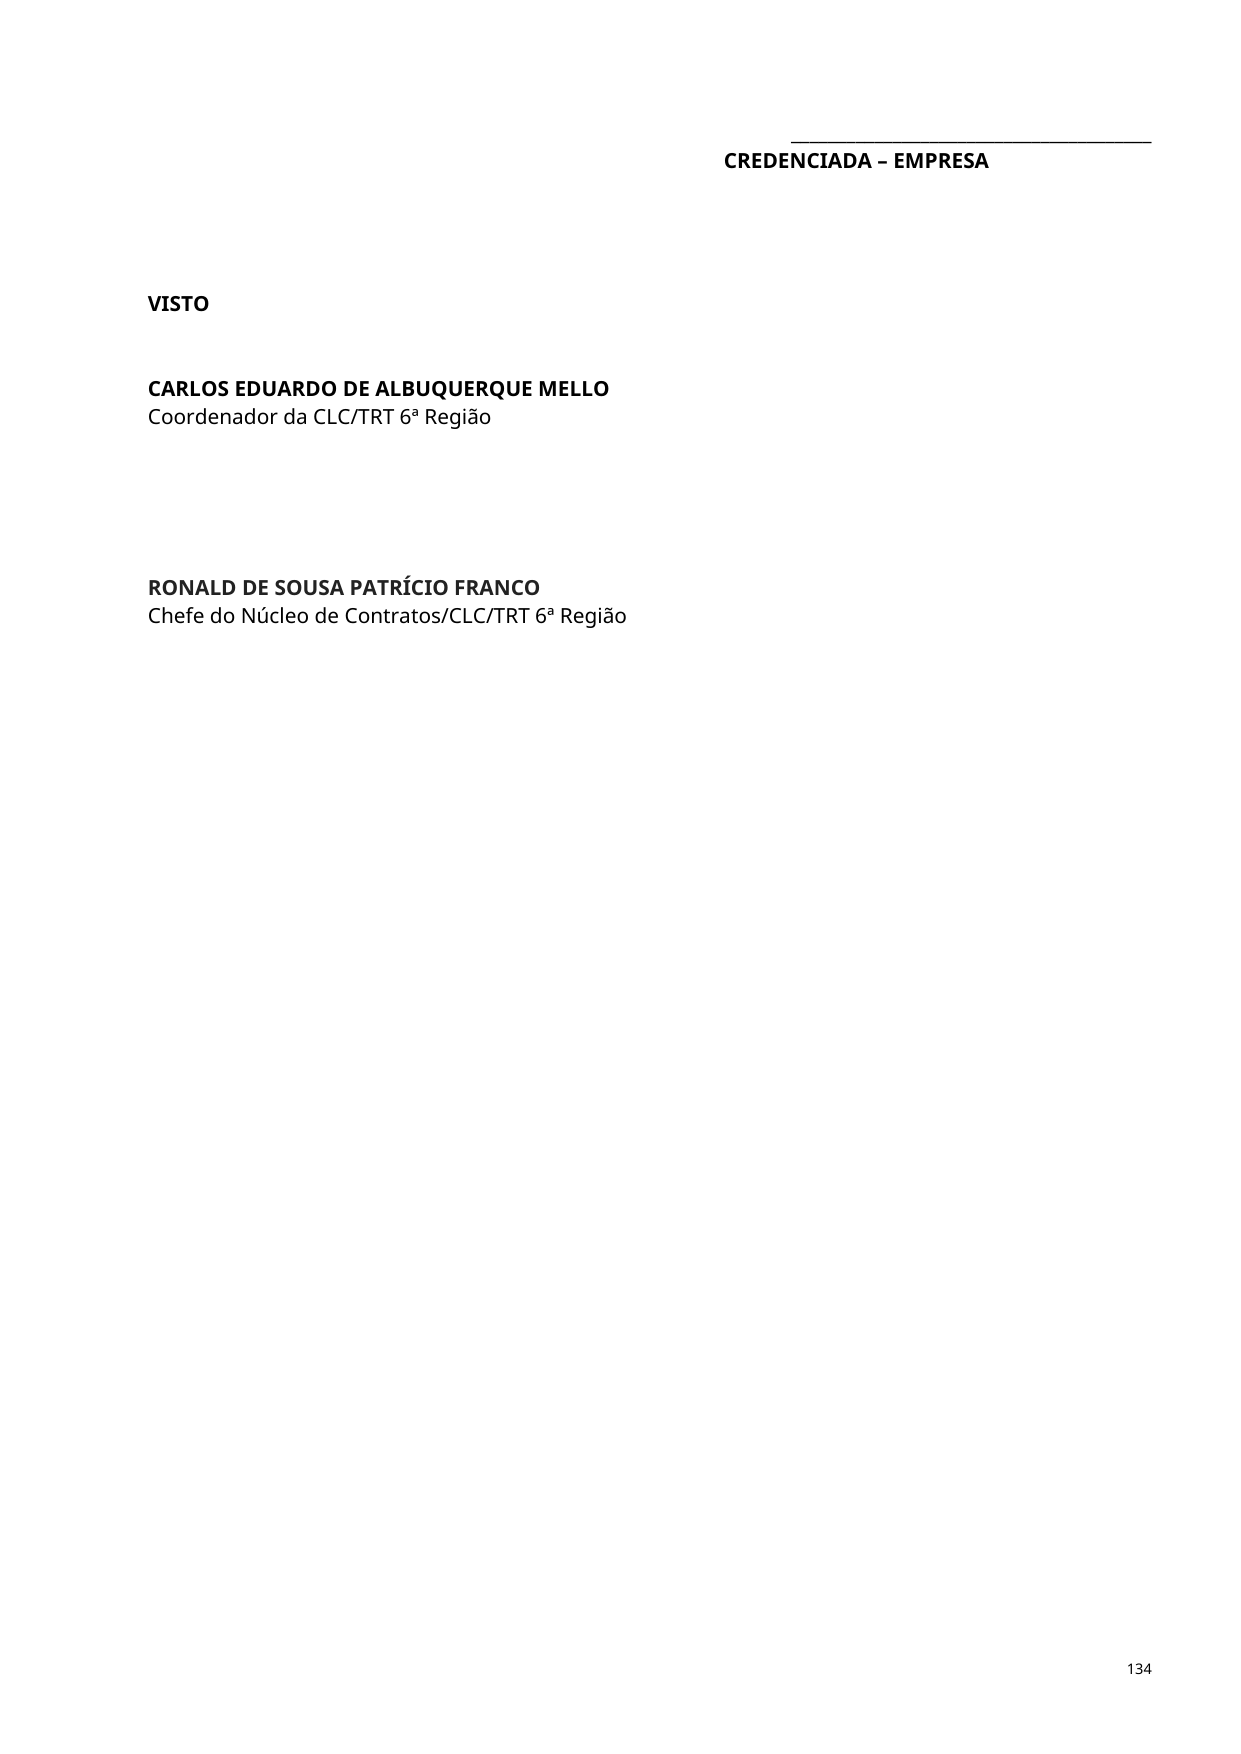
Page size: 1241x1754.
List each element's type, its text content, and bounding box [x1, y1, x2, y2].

text VISTO [148, 289, 1152, 317]
text CREDENCIADA – EMPRESA [148, 147, 1152, 175]
text RONALD DE SOUSA PATRÍCIO FRANCO [148, 573, 1152, 602]
text CARLOS EDUARDO DE ALBUQUERQUE MELLO [148, 374, 1033, 402]
text Coordenador da CLC/TRT 6ª Região [148, 402, 1152, 431]
text _______________________________________ [148, 118, 1152, 147]
text Chefe do Núcleo de Contratos/CLC/TRT 6ª Região [148, 602, 1152, 630]
